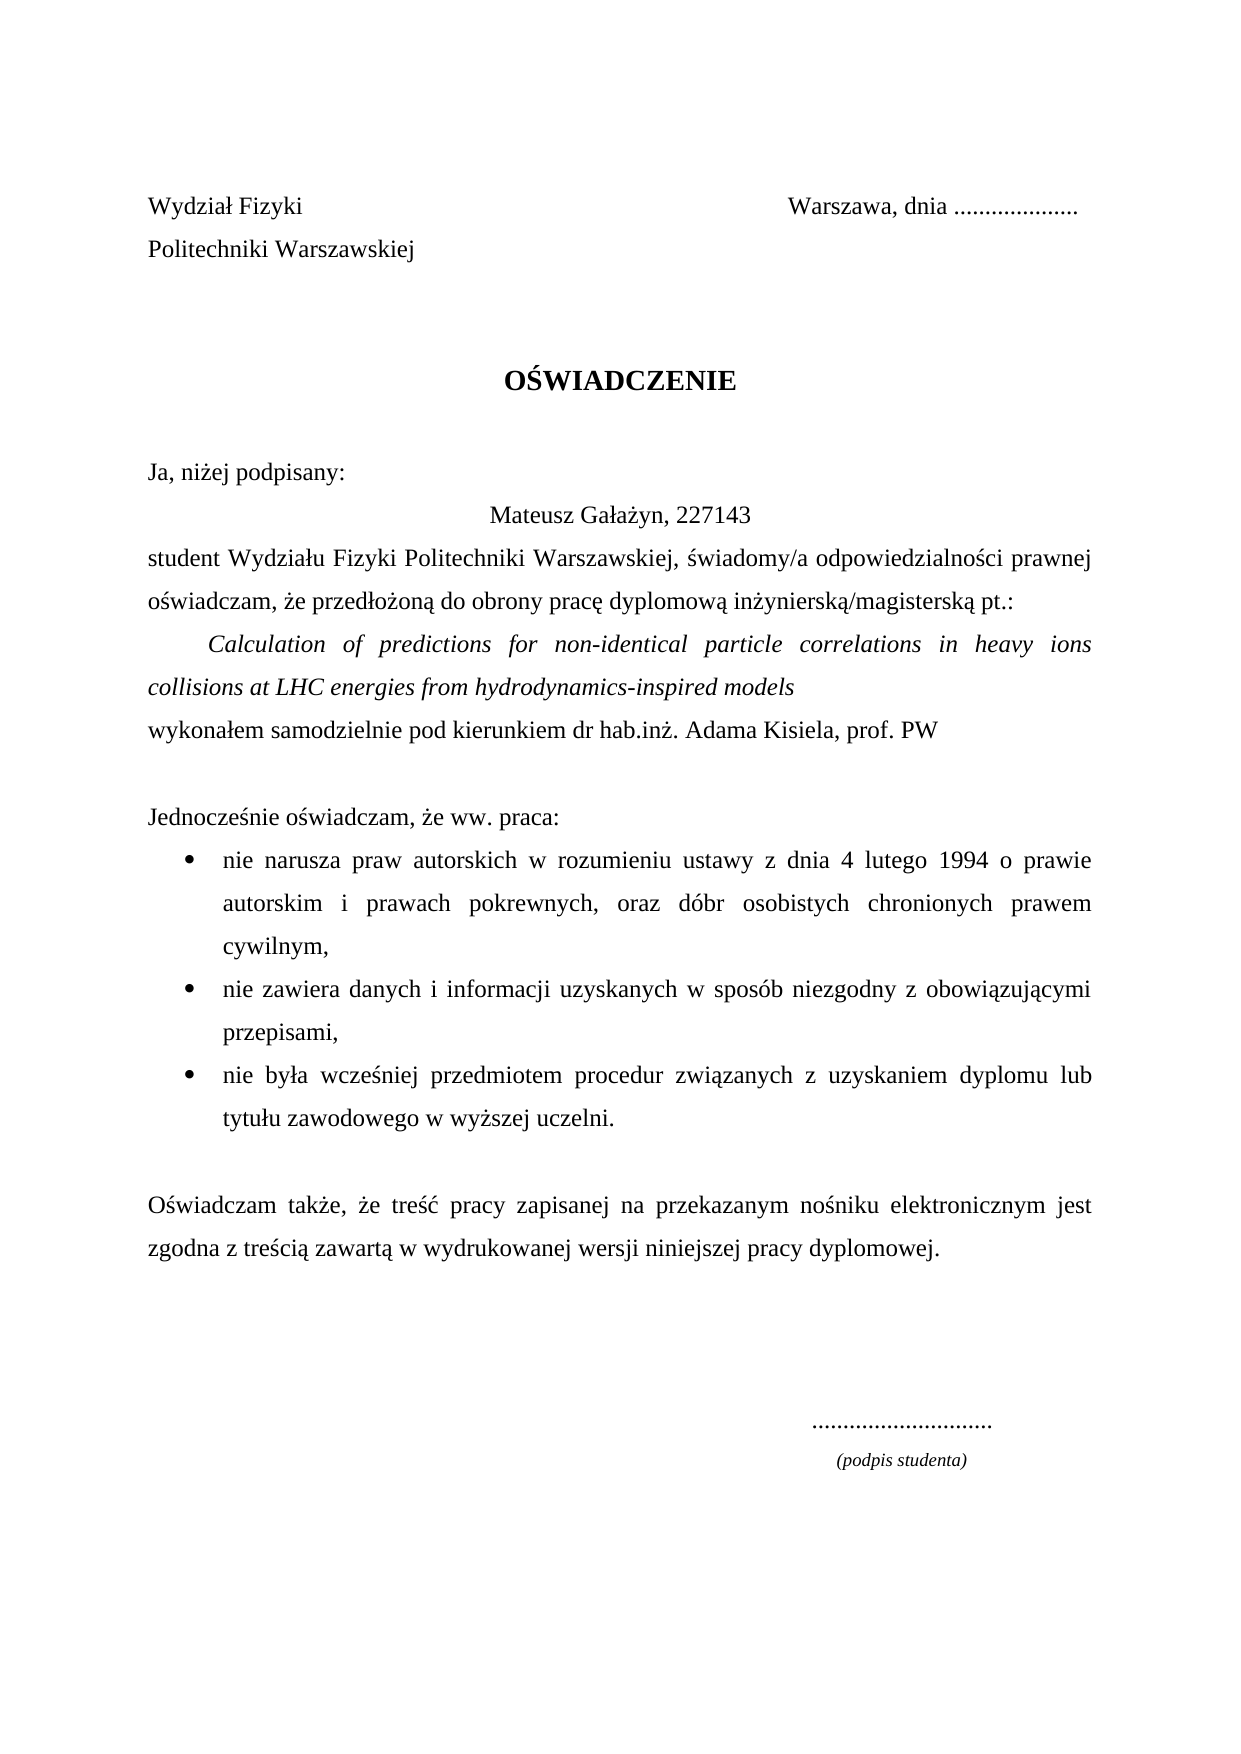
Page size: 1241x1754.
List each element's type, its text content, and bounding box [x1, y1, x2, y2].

text Wydział Fizyki Warszawa, dnia .................... [148, 191, 1115, 219]
text Ja, niżej podpisany: [148, 457, 1093, 485]
list nie była wcześniej przedmiotem procedur związanych z uzyskaniem dyplomu lub tytułu zawodowego w wyższej uczelni. [185, 1060, 1093, 1132]
text student Wydziału Fizyki Politechniki Warszawskiej, świadomy/a odpowiedzialności prawnej oświadczam, że przedłożoną do obrony pracę dyplomową inżynierską/magisterską pt.: [148, 543, 1093, 615]
list nie narusza praw autorskich w rozumieniu ustawy z dnia 4 lutego 1994 o prawie autorskim i prawach pokrewnych, oraz dóbr osobistych chronionych prawem cywilnym, [185, 845, 1093, 960]
text (podpis studenta) [148, 1448, 1093, 1470]
text Mateusz Gałażyn, 227143 [148, 500, 1093, 528]
text Politechniki Warszawskiej [148, 234, 1115, 263]
list nie zawiera danych i informacji uzyskanych w sposób niezgodny z obowiązującymi przepisami, [185, 974, 1093, 1046]
text ............................. [148, 1405, 1093, 1434]
text Oświadczam także, że treść pracy zapisanej na przekazanym nośniku elektronicznym jest zgodna z treścią zawartą w wydrukowanej wersji niniejszej pracy dyplomowej. [148, 1190, 1093, 1262]
text wykonałem samodzielnie pod kierunkiem dr hab.inż. Adama Kisiela, prof. PW [148, 715, 1093, 744]
text Calculation of predictions for non-identical particle correlations in heavy ions collisions at LHC energies from hydrodynamics-inspired models [148, 629, 1093, 701]
text OŚWIADCZENIE [148, 363, 1093, 397]
text Jednocześnie oświadczam, że ww. praca: [148, 802, 1093, 830]
